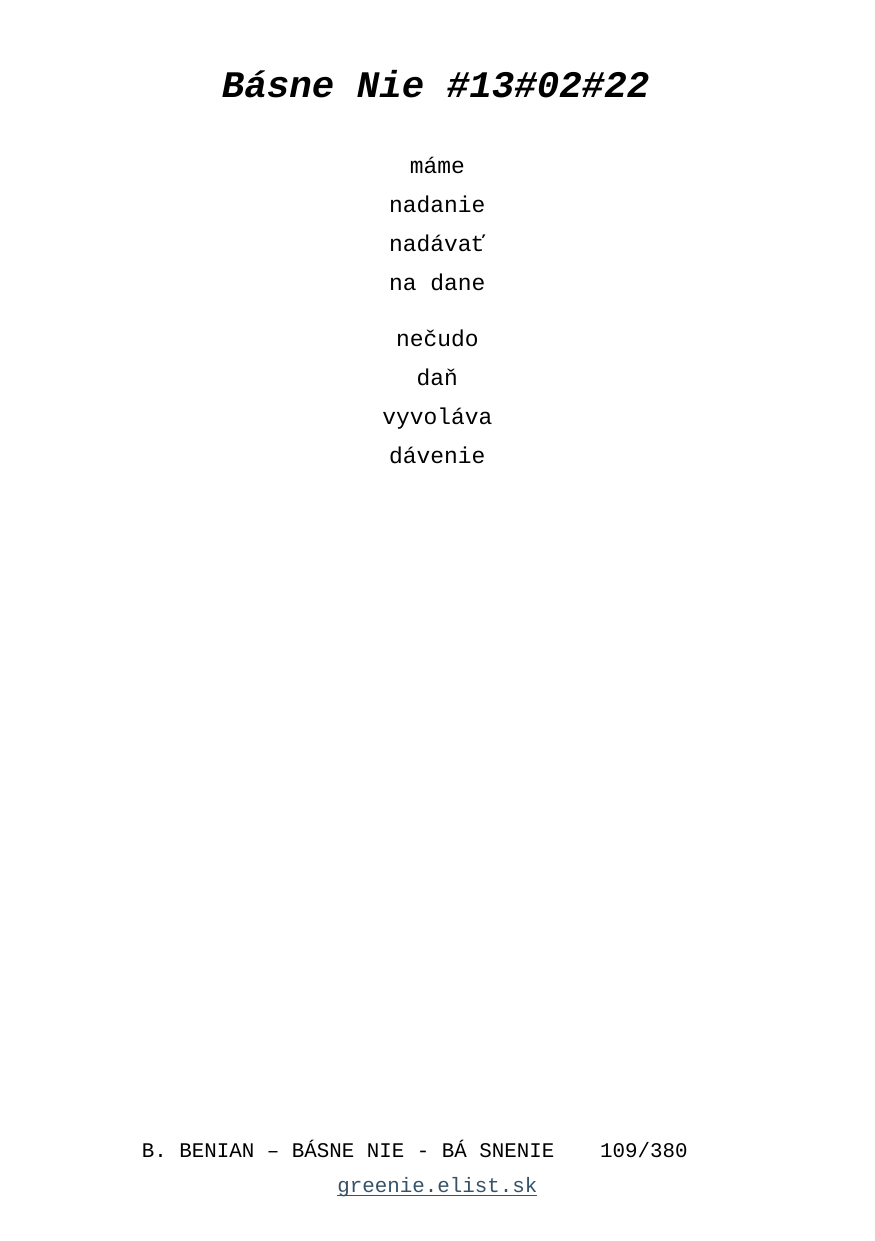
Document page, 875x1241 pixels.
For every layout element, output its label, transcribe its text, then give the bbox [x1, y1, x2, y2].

text nečudo daň vyvoláva dávenie [41, 328, 833, 470]
text máme nadanie nadávať na dane [41, 155, 833, 297]
subtitle Básne Nie #13#02#22 [41, 66, 833, 109]
